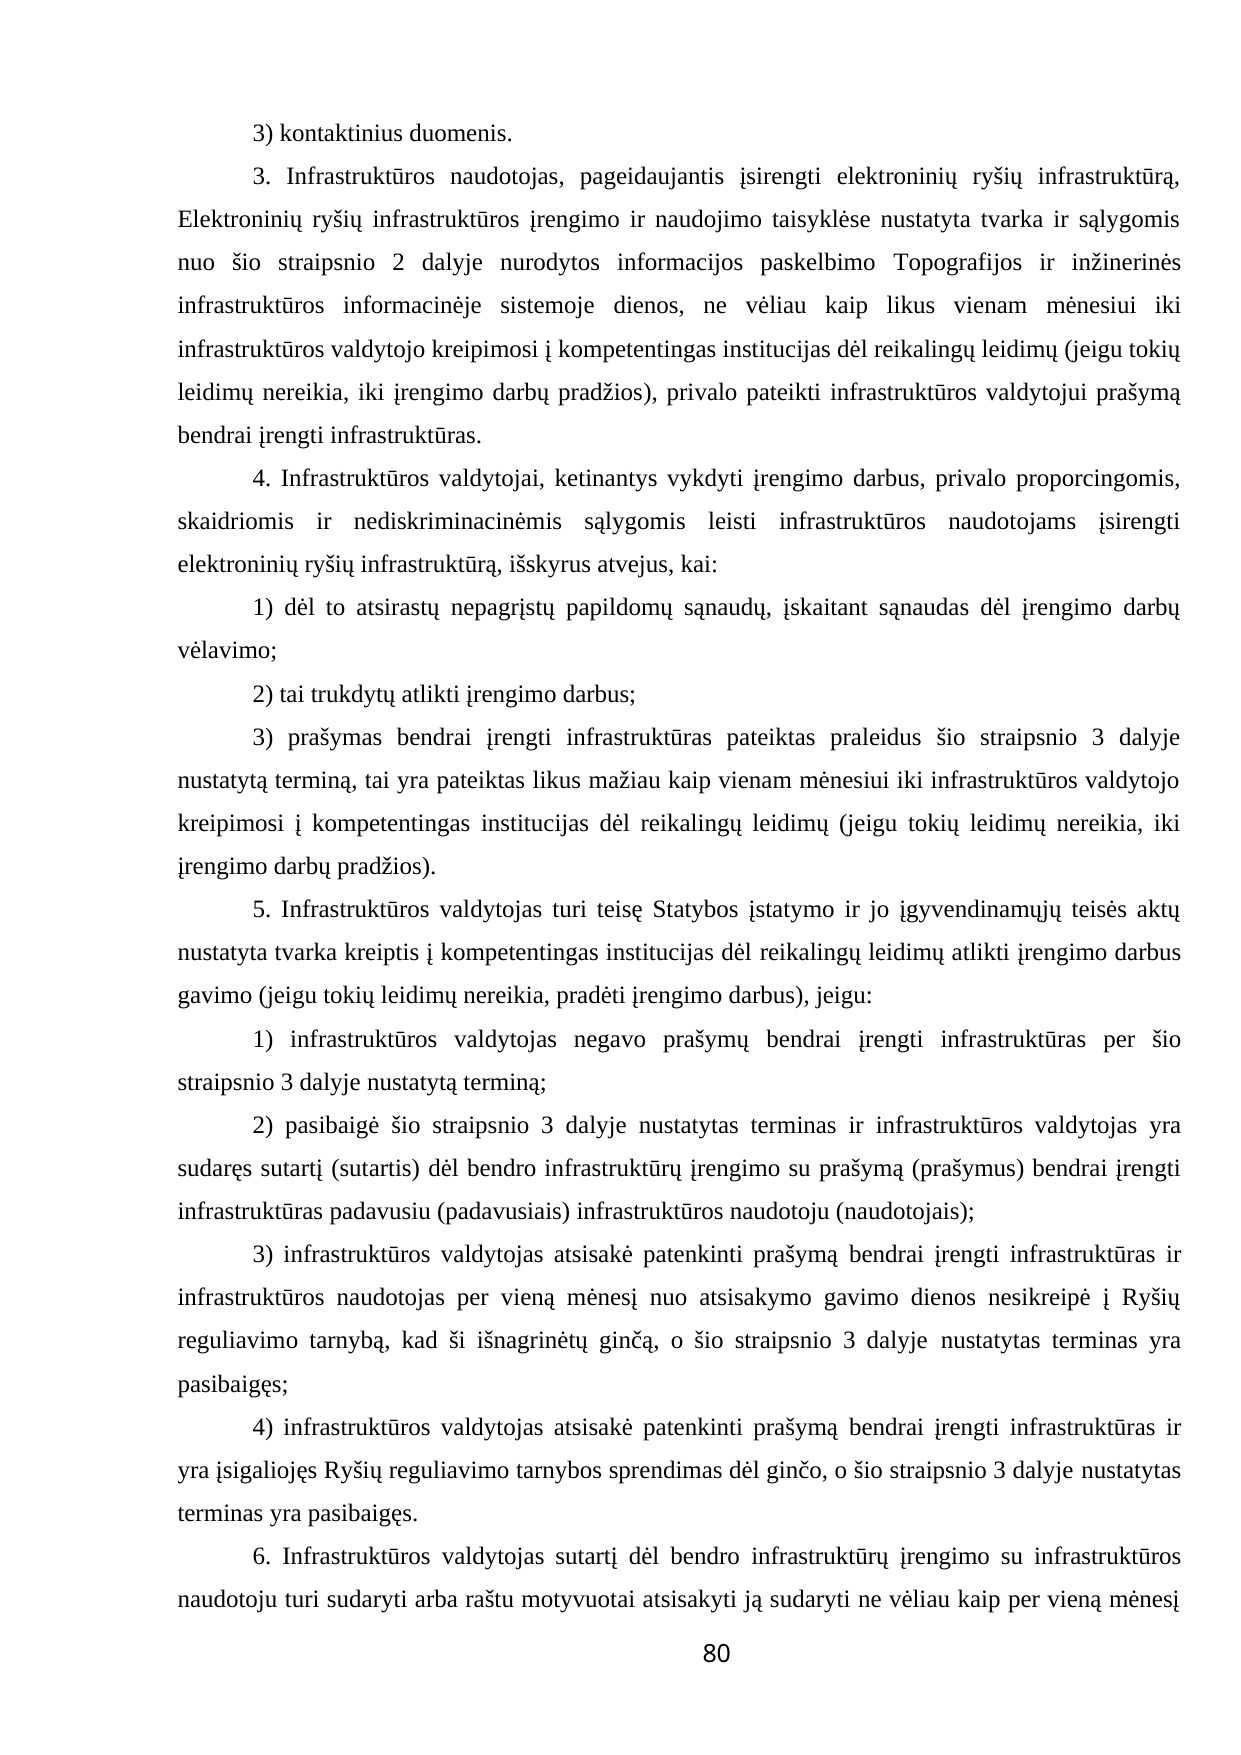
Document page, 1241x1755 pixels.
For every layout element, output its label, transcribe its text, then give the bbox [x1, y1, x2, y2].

text 2) tai trukdytų atlikti įrengimo darbus; [177, 679, 1181, 707]
text 4. Infrastruktūros valdytojai, ketinantys vykdyti įrengimo darbus, privalo proporcingomis, skaidriomis ir nediskriminacinėmis sąlygomis leisti infrastruktūros naudotojams įsirengti elektroninių ryšių infrastruktūrą, išskyrus atvejus, kai: [177, 463, 1181, 578]
text 5. Infrastruktūros valdytojas turi teisę Statybos įstatymo ir jo įgyvendinamųjų teisės aktų nustatyta tvarka kreiptis į kompetentingas institucijas dėl reikalingų leidimų atlikti įrengimo darbus gavimo (jeigu tokių leidimų nereikia, pradėti įrengimo darbus), jeigu: [177, 894, 1181, 1009]
text 1) dėl to atsirastų nepagrįstų papildomų sąnaudų, įskaitant sąnaudas dėl įrengimo darbų vėlavimo; [177, 592, 1181, 664]
text 2) pasibaigė šio straipsnio 3 dalyje nustatytas terminas ir infrastruktūros valdytojas yra sudaręs sutartį (sutartis) dėl bendro infrastruktūrų įrengimo su prašymą (prašymus) bendrai įrengti infrastruktūras padavusiu (padavusiais) infrastruktūros naudotoju (naudotojais); [177, 1110, 1181, 1225]
text 1) infrastruktūros valdytojas negavo prašymų bendrai įrengti infrastruktūras per šio straipsnio 3 dalyje nustatytą terminą; [177, 1024, 1181, 1096]
text 3) prašymas bendrai įrengti infrastruktūras pateiktas praleidus šio straipsnio 3 dalyje nustatytą terminą, tai yra pateiktas likus mažiau kaip vienam mėnesiui iki infrastruktūros valdytojo kreipimosi į kompetentingas institucijas dėl reikalingų leidimų (jeigu tokių leidimų nereikia, iki įrengimo darbų pradžios). [177, 722, 1181, 880]
text 4) infrastruktūros valdytojas atsisakė patenkinti prašymą bendrai įrengti infrastruktūras ir yra įsigaliojęs Ryšių reguliavimo tarnybos sprendimas dėl ginčo, o šio straipsnio 3 dalyje nustatytas terminas yra pasibaigęs. [177, 1412, 1181, 1527]
text 6. Infrastruktūros valdytojas sutartį dėl bendro infrastruktūrų įrengimo su infrastruktūros naudotoju turi sudaryti arba raštu motyvuotai atsisakyti ją sudaryti ne vėliau kaip per vieną mėnesį [177, 1541, 1181, 1613]
text 3) infrastruktūros valdytojas atsisakė patenkinti prašymą bendrai įrengti infrastruktūras ir infrastruktūros naudotojas per vieną mėnesį nuo atsisakymo gavimo dienos nesikreipė į Ryšių reguliavimo tarnybą, kad ši išnagrinėtų ginčą, o šio straipsnio 3 dalyje nustatytas terminas yra pasibaigęs; [177, 1239, 1181, 1397]
text 3) kontaktinius duomenis. [177, 118, 1181, 147]
text 3. Infrastruktūros naudotojas, pageidaujantis įsirengti elektroninių ryšių infrastruktūrą, Elektroninių ryšių infrastruktūros įrengimo ir naudojimo taisyklėse nustatyta tvarka ir sąlygomis nuo šio straipsnio 2 dalyje nurodytos informacijos paskelbimo Topografijos ir inžinerinės infrastruktūros informacinėje sistemoje dienos, ne vėliau kaip likus vienam mėnesiui iki infrastruktūros valdytojo kreipimosi į kompetentingas institucijas dėl reikalingų leidimų (jeigu tokių leidimų nereikia, iki įrengimo darbų pradžios), privalo pateikti infrastruktūros valdytojui prašymą bendrai įrengti infrastruktūras. [177, 161, 1181, 449]
